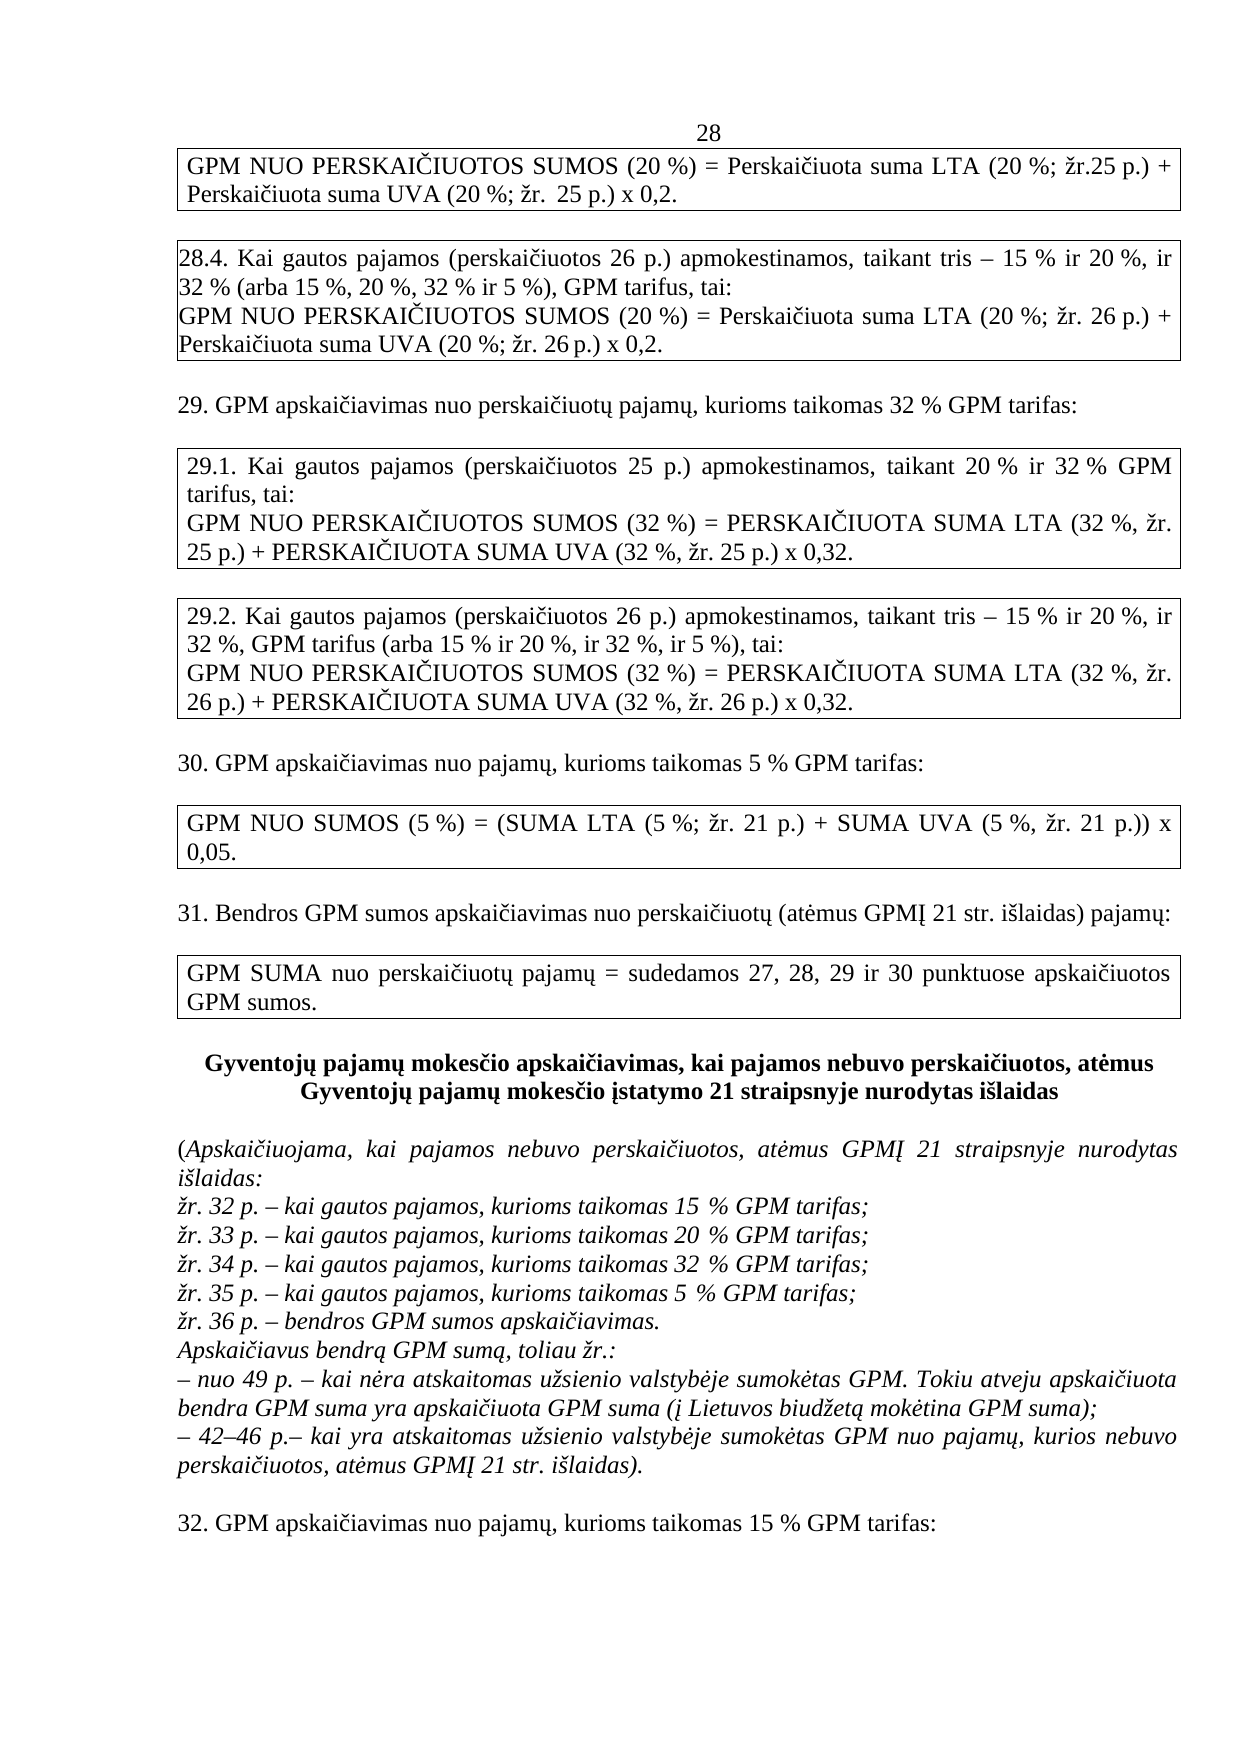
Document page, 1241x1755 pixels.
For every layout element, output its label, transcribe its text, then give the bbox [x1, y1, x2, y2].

text žr. 34 p. – kai gautos pajamos, kurioms taikomas 32 % GPM tarifas; [177, 1249, 1181, 1278]
text GPM NUO SUMOS (5 %) = (SUMA LTA (5 %; žr. 21 p.) + SUMA UVA (5 %, žr. 21 p.)) x 0,05. [178, 806, 1180, 868]
text 32. GPM apskaičiavimas nuo pajamų, kurioms taikomas 15 % GPM tarifas: [177, 1508, 1181, 1536]
text 30. GPM apskaičiavimas nuo pajamų, kurioms taikomas 5 % GPM tarifas: [177, 748, 1181, 776]
text Apskaičiavus bendrą GPM sumą, toliau žr.: [177, 1335, 1181, 1364]
text 31. Bendros GPM sumos apskaičiavimas nuo perskaičiuotų (atėmus GPMĮ 21 str. išlaidas) pajamų: [177, 898, 1181, 926]
text 29.2. Kai gautos pajamos (perskaičiuotos 26 p.) apmokestinamos, taikant tris – 15 % ir 20 %, ir 32 %, GPM tarifus (arba 15 % ir 20 %, ir 32 %, ir 5 %), tai: [178, 599, 1180, 655]
text GPM NUO PERSKAIČIUOTOS SUMOS (32 %) = PERSKAIČIUOTA SUMA LTA (32 %, žr. 25 p.) + PERSKAIČIUOTA SUMA UVA (32 %, žr. 25 p.) x 0,32. [178, 505, 1180, 568]
text žr. 33 p. – kai gautos pajamos, kurioms taikomas 20 % GPM tarifas; [177, 1220, 1181, 1249]
text GPM NUO PERSKAIČIUOTOS SUMOS (20 %) = Perskaičiuota suma LTA (20 %; žr. 26 p.) + Perskaičiuota suma UVA (20 %; žr. 26 p.) x 0,2. [178, 298, 1180, 360]
text žr. 32 p. – kai gautos pajamos, kurioms taikomas 15 % GPM tarifas; [177, 1191, 1181, 1220]
text (Apskaičiuojama, kai pajamos nebuvo perskaičiuotos, atėmus GPMĮ 21 straipsnyje nurodytas išlaidas: [177, 1134, 1181, 1191]
text 28.4. Kai gautos pajamos (perskaičiuotos 26 p.) apmokestinamos, taikant tris – 15 % ir 20 %, ir 32 % (arba 15 %, 20 %, 32 % ir 5 %), GPM tarifus, tai: [178, 241, 1180, 298]
text GPM NUO PERSKAIČIUOTOS SUMOS (20 %) = Perskaičiuota suma LTA (20 %; žr.25 p.) + Perskaičiuota suma UVA (20 %; žr. 25 p.) x 0,2. [178, 149, 1180, 210]
text žr. 35 p. – kai gautos pajamos, kurioms taikomas 5 % GPM tarifas; [177, 1278, 1181, 1306]
text Gyventojų pajamų mokesčio apskaičiavimas, kai pajamos nebuvo perskaičiuotos, atėmus Gyventojų pajamų mokesčio įstatymo 21 straipsnyje nurodytas išlaidas [177, 1048, 1181, 1105]
text GPM NUO PERSKAIČIUOTOS SUMOS (32 %) = PERSKAIČIUOTA SUMA LTA (32 %, žr. 26 p.) + PERSKAIČIUOTA SUMA UVA (32 %, žr. 26 p.) x 0,32. [178, 655, 1180, 718]
text GPM SUMA nuo perskaičiuotų pajamų = sudedamos 27, 28, 29 ir 30 punktuose apskaičiuotos GPM sumos. [178, 956, 1180, 1018]
text – nuo 49 p. – kai nėra atskaitomas užsienio valstybėje sumokėtas GPM. Tokiu atveju apskaičiuota bendra GPM suma yra apskaičiuota GPM suma (į Lietuvos biudžetą mokėtina GPM suma); [177, 1364, 1181, 1421]
text 29. GPM apskaičiavimas nuo perskaičiuotų pajamų, kurioms taikomas 32 % GPM tarifas: [177, 390, 1181, 419]
text žr. 36 p. – bendros GPM sumos apskaičiavimas. [177, 1306, 1181, 1335]
text 29.1. Kai gautos pajamos (perskaičiuotos 25 p.) apmokestinamos, taikant 20 % ir 32 % GPM tarifus, tai: [178, 449, 1180, 505]
text – 42–46 p.– kai yra atskaitomas užsienio valstybėje sumokėtas GPM nuo pajamų, kurios nebuvo perskaičiuotos, atėmus GPMĮ 21 str. išlaidas). [177, 1421, 1181, 1479]
